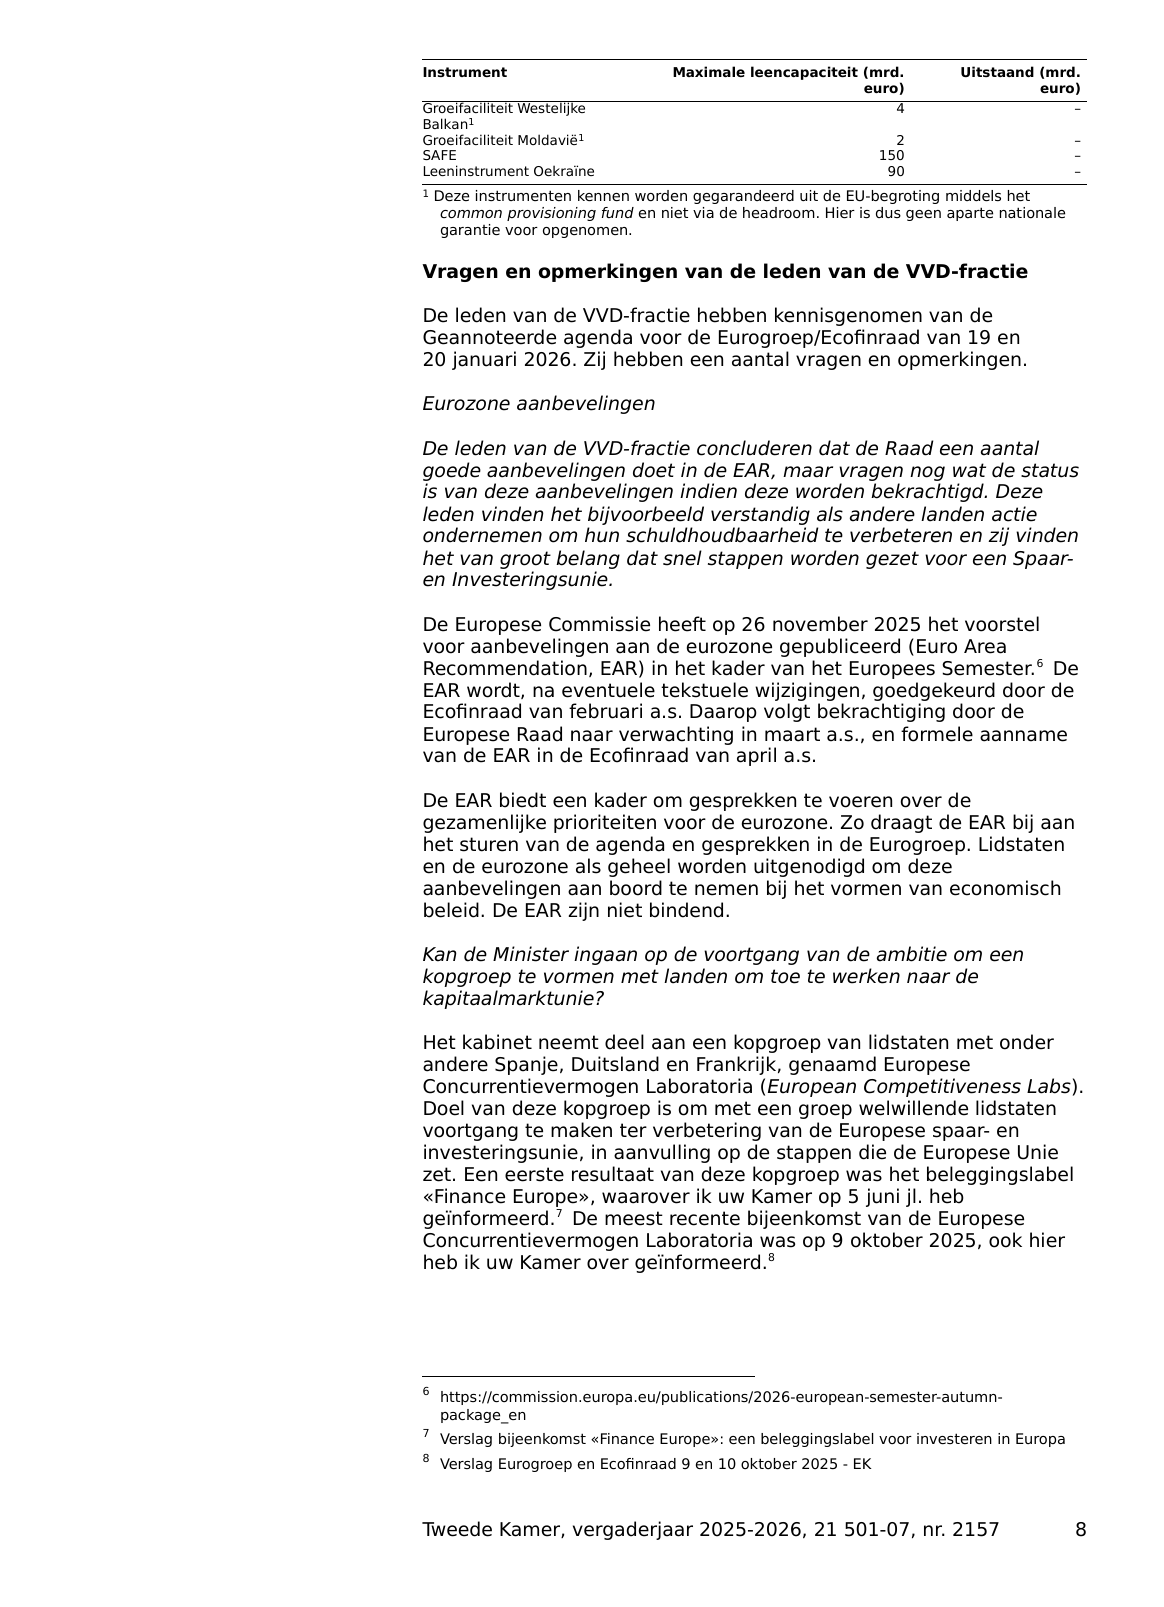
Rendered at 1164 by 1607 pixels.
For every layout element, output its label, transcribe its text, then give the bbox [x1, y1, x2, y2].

subtitle Vragen en opmerkingen van de leden van de VVD-fractie [422, 261, 1087, 283]
table_cell 4 [641, 102, 910, 132]
table_cell 2 [641, 133, 910, 148]
table_cell – [910, 133, 1087, 148]
text Het kabinet neemt deel aan een kopgroep van lidstaten met onder andere Spanje, Duitsland en Frankrijk, genaamd Europese Concurrentievermogen Laboratoria (European Competitiveness Labs). Doel van deze kopgroep is om met een groep welwillende lidstaten voortgang te maken ter verbetering van de Europese spaar- en investeringsunie, in aanvulling op de stappen die de Europese Unie zet. Een eerste resultaat van deze kopgroep was het beleggingslabel «Finance Europe», waarover ik uw Kamer op 5 juni jl. heb geïnformeerd. De meest recente bijeenkomst van de Europese Concurrentievermogen Laboratoria was op 9 oktober 2025, ook hier heb ik uw Kamer over geïnformeerd. [422, 1032, 1087, 1273]
table_cell Groeifaciliteit Westelijke Balkan1 [422, 102, 641, 132]
table_cell – [910, 102, 1087, 132]
table_cell 90 [641, 164, 910, 184]
table_header Maximale leencapaciteit (mrd. euro) [641, 60, 910, 101]
table_cell Leeninstrument Oekraïne [422, 164, 641, 184]
text De leden van de VVD-fractie concluderen dat de Raad een aantal goede aanbevelingen doet in de EAR, maar vragen nog wat de status is van deze aanbevelingen indien deze worden bekrachtigd. Deze leden vinden het bijvoorbeeld verstandig als andere landen actie ondernemen om hun schuldhoudbaarheid te verbeteren en zij vinden het van groot belang dat snel stappen worden gezet voor een Spaar- en Investeringsunie. [422, 437, 1087, 591]
text De leden van de VVD-fractie hebben kennisgenomen van de Geannoteerde agenda voor de Eurogroep/Ecofinraad van 19 en 20 januari 2026. Zij hebben een aantal vragen en opmerkingen. [422, 305, 1087, 371]
table_cell 150 [641, 148, 910, 164]
table_cell – [910, 164, 1087, 184]
text https://commission.europa.eu/publications/2026-european-semester-autumn-package_en [422, 1385, 1087, 1424]
table_header Uitstaand (mrd. euro) [910, 60, 1087, 101]
subtitle Eurozone aanbevelingen [422, 393, 1087, 415]
text Verslag Eurogroep en Ecofinraad 9 en 10 oktober 2025 - EK [422, 1452, 1087, 1474]
table_cell 1 Deze instrumenten kennen worden gegarandeerd uit de EU-begroting middels het common provisioning fund en niet via de headroom. Hier is dus geen aparte nationale garantie voor opgenomen. [422, 185, 1087, 239]
text De EAR biedt een kader om gesprekken te voeren over de gezamenlijke prioriteiten voor de eurozone. Zo draagt de EAR bij aan het sturen van de agenda en gesprekken in de Eurogroep. Lidstaten en de eurozone als geheel worden uitgenodigd om deze aanbevelingen aan boord te nemen bij het vormen van economisch beleid. De EAR zijn niet bindend. [422, 789, 1087, 921]
text De Europese Commissie heeft op 26 november 2025 het voorstel voor aanbevelingen aan de eurozone gepubliceerd (Euro Area Recommendation, EAR) in het kader van het Europees Semester. De EAR wordt, na eventuele tekstuele wijzigingen, goedgekeurd door de Ecofinraad van februari a.s. Daarop volgt bekrachtiging door de Europese Raad naar verwachting in maart a.s., en formele aanname van de EAR in de Ecofinraad van april a.s. [422, 613, 1087, 767]
table_header Instrument [422, 60, 641, 101]
text Kan de Minister ingaan op de voortgang van de ambitie om een kopgroep te vormen met landen om toe te werken naar de kapitaalmarktunie? [422, 944, 1087, 1009]
text Verslag bijeenkomst «Finance Europe»: een beleggingslabel voor investeren in Europa [422, 1427, 1087, 1449]
table_cell – [910, 148, 1087, 164]
table_cell Groeifaciliteit Moldavië1 [422, 133, 641, 148]
table_cell SAFE [422, 148, 641, 164]
